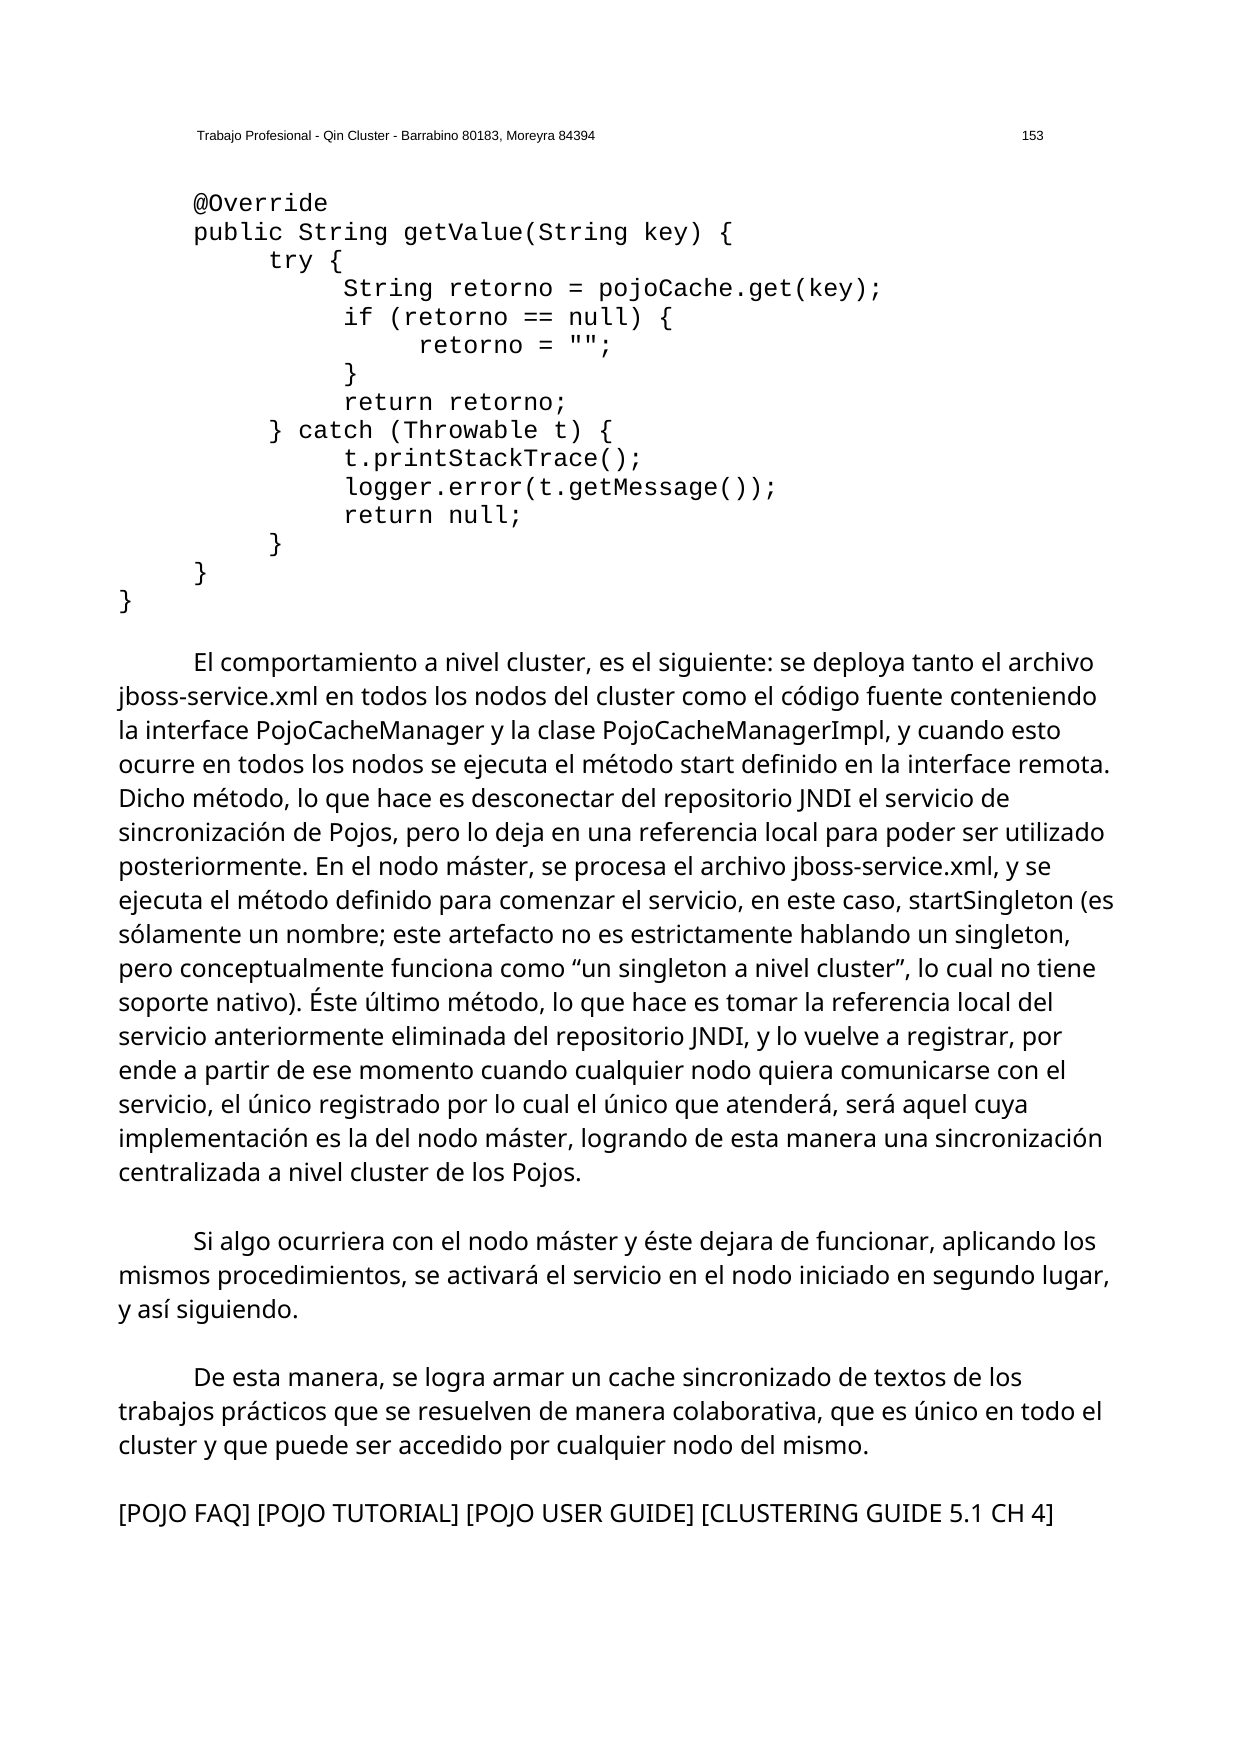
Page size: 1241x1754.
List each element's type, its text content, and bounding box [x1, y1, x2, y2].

text } [118, 361, 1122, 389]
text El comportamiento a nivel cluster, es el siguiente: se deploya tanto el archivo jboss-service.xml en todos los nodos del cluster como el código fuente conteniendo la interface PojoCacheManager y la clase PojoCacheManagerImpl, y cuando esto ocurre en todos los nodos se ejecuta el método start definido en la interface remota. Dicho método, lo que hace es desconectar del repositorio JNDI el servicio de sincronización de Pojos, pero lo deja en una referencia local para poder ser utilizado posteriormente. En el nodo máster, se procesa el archivo jboss-service.xml, y se ejecuta el método definido para comenzar el servicio, en este caso, startSingleton (es sólamente un nombre; este artefacto no es estrictamente hablando un singleton, pero conceptualmente funciona como “un singleton a nivel cluster”, lo cual no tiene soporte nativo). Éste último método, lo que hace es tomar la referencia local del servicio anteriormente eliminada del repositorio JNDI, y lo vuelve a registrar, por ende a partir de ese momento cuando cualquier nodo quiera comunicarse con el servicio, el único registrado por lo cual el único que atenderá, será aquel cuya implementación es la del nodo máster, logrando de esta manera una sincronización centralizada a nivel cluster de los Pojos. [118, 644, 1122, 1189]
text logger.error(t.getMessage()); [118, 474, 1122, 502]
text if (retorno == null) { [118, 304, 1122, 332]
text @Override [118, 191, 1122, 219]
text } [118, 559, 1122, 587]
text retorno = ""; [118, 332, 1122, 361]
text return null; [118, 502, 1122, 531]
text } [118, 587, 1122, 616]
text return retorno; [118, 389, 1122, 417]
text t.printStackTrace(); [118, 446, 1122, 474]
text } [118, 531, 1122, 559]
text String retorno = pojoCache.get(key); [118, 276, 1122, 304]
text [POJO FAQ] [POJO TUTORIAL] [POJO USER GUIDE] [CLUSTERING GUIDE 5.1 CH 4] [118, 1496, 1122, 1530]
text } catch (Throwable t) { [118, 417, 1122, 446]
text try { [118, 247, 1122, 276]
text De esta manera, se logra armar un cache sincronizado de textos de los trabajos prácticos que se resuelven de manera colaborativa, que es único en todo el cluster y que puede ser accedido por cualquier nodo del mismo. [118, 1359, 1122, 1462]
text public String getValue(String key) { [118, 219, 1122, 247]
text Si algo ocurriera con el nodo máster y éste dejara de funcionar, aplicando los mismos procedimientos, se activará el servicio en el nodo iniciado en segundo lugar, y así siguiendo. [118, 1223, 1122, 1325]
